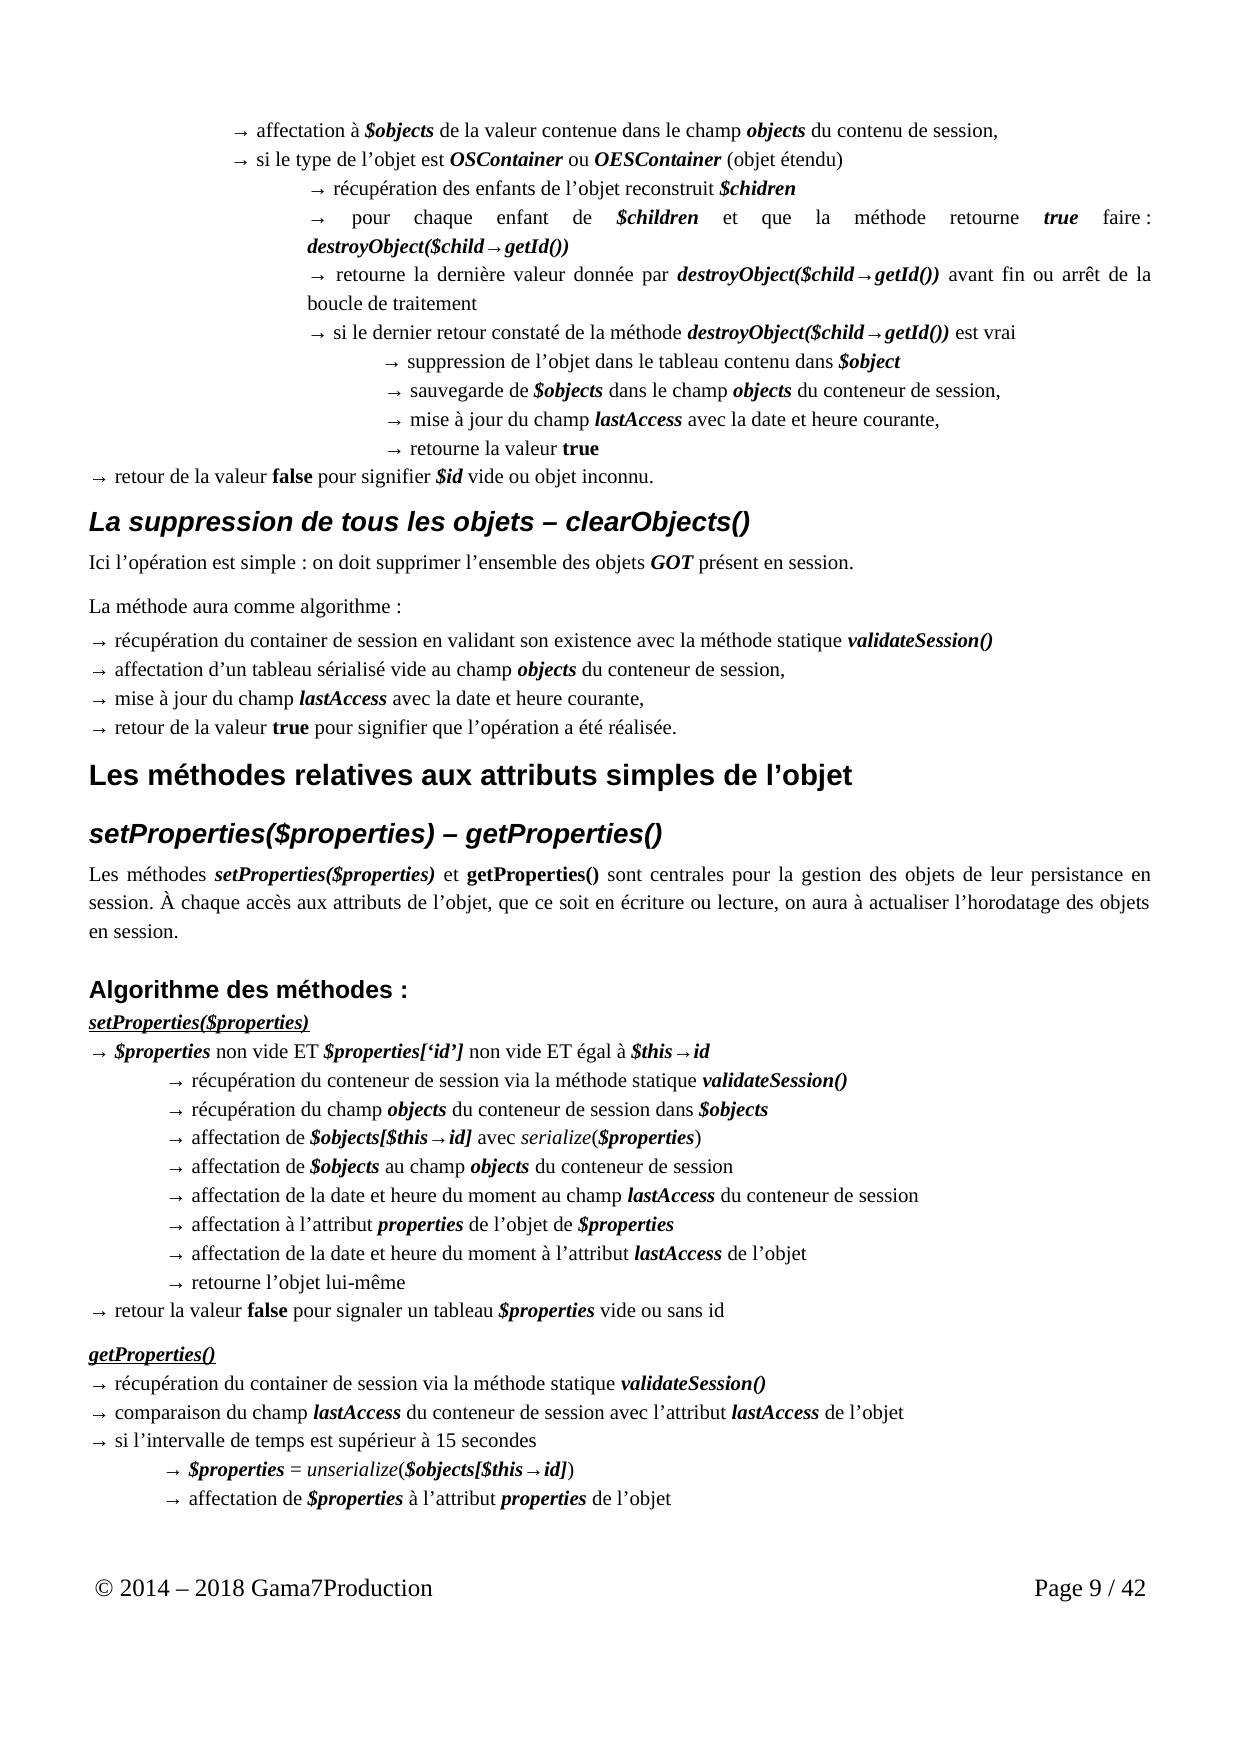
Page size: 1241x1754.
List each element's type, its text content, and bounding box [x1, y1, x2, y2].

text Ici l’opération est simple : on doit supprimer l’ensemble des objets GOT présent en session. [88, 550, 1152, 574]
text → retour de la valeur true pour signifier que l’opération a été réalisée. [88, 715, 1152, 739]
text → affectation de $objects au champ objects du conteneur de session [165, 1154, 1152, 1178]
text → affectation d’un tableau sérialisé vide au champ objects du conteneur de session, [88, 657, 1152, 681]
text → retourne l’objet lui-même [165, 1269, 1152, 1294]
text → sauvegarde de $objects dans le champ objects du conteneur de session, [384, 378, 1152, 402]
text → affectation à $objects de la valeur contenue dans le champ objects du contenu de session, [230, 118, 1152, 142]
text La méthode aura comme algorithme : [88, 593, 1152, 618]
subtitle Les méthodes relatives aux attributs simples de l’objet [88, 758, 1152, 792]
text → retourne la valeur true [384, 436, 1152, 459]
text → $properties non vide ET $properties[‘id’] non vide ET égal à $this→id [88, 1039, 1152, 1063]
text → récupération des enfants de l’objet reconstruit $chidren [307, 176, 1152, 200]
text → retour de la valeur false pour signifier $id vide ou objet inconnu. [88, 464, 1152, 488]
text → récupération du container de session via la méthode statique validateSession() [88, 1371, 1152, 1395]
text → récupération du champ objects du conteneur de session dans $objects [165, 1096, 1152, 1121]
text → affectation de $objects[$this→id] avec serialize($properties) [165, 1125, 1152, 1149]
text → récupération du container de session en validant son existence avec la méthode statique validateSession() [88, 628, 1152, 652]
text → affectation à l’attribut properties de l’objet de $properties [165, 1212, 1152, 1236]
subtitle Algorithme des méthodes : [88, 975, 1152, 1004]
text → récupération du conteneur de session via la méthode statique validateSession() [165, 1068, 1152, 1092]
text → affectation de la date et heure du moment à l’attribut lastAccess de l’objet [165, 1241, 1152, 1265]
text → si le dernier retour constaté de la méthode destroyObject($child→getId()) est vrai [307, 320, 1152, 344]
text → $properties = unserialize($objects[$this→id]) [88, 1457, 1152, 1481]
text → retourne la dernière valeur donnée par destroyObject($child→getId()) avant fin ou arrêt de la boucle de traitement [307, 262, 1152, 315]
text getProperties() [88, 1342, 1152, 1366]
text → mise à jour du champ lastAccess avec la date et heure courante, [384, 407, 1152, 431]
subtitle La suppression de tous les objets – clearObjects() [88, 506, 1152, 538]
text → mise à jour du champ lastAccess avec la date et heure courante, [88, 686, 1152, 710]
text → affectation de $properties à l’attribut properties de l’objet [88, 1486, 1152, 1510]
text → pour chaque enfant de $children et que la méthode retourne true faire : destroyObject($child→getId()) [307, 205, 1152, 258]
subtitle setProperties($properties) – getProperties() [88, 817, 1152, 849]
text → retour la valeur false pour signaler un tableau $properties vide ou sans id [88, 1298, 1152, 1322]
text → comparaison du champ lastAccess du conteneur de session avec l’attribut lastAccess de l’objet [88, 1399, 1152, 1424]
text Les méthodes setProperties($properties) et getProperties() sont centrales pour la gestion des objets de leur persistance en session. À chaque accès aux attributs de l’objet, que ce soit en écriture ou lecture, on aura à actualiser l’horodatage des objets en session. [88, 861, 1152, 943]
text → si le type de l’objet est OSContainer ou OESContainer (objet étendu) [159, 147, 1152, 171]
text → si l’intervalle de temps est supérieur à 15 secondes [88, 1428, 1152, 1452]
text setProperties($properties) [88, 1010, 1152, 1034]
text → affectation de la date et heure du moment au champ lastAccess du conteneur de session [165, 1183, 1152, 1207]
text → suppression de l’objet dans le tableau contenu dans $object [307, 349, 1152, 373]
